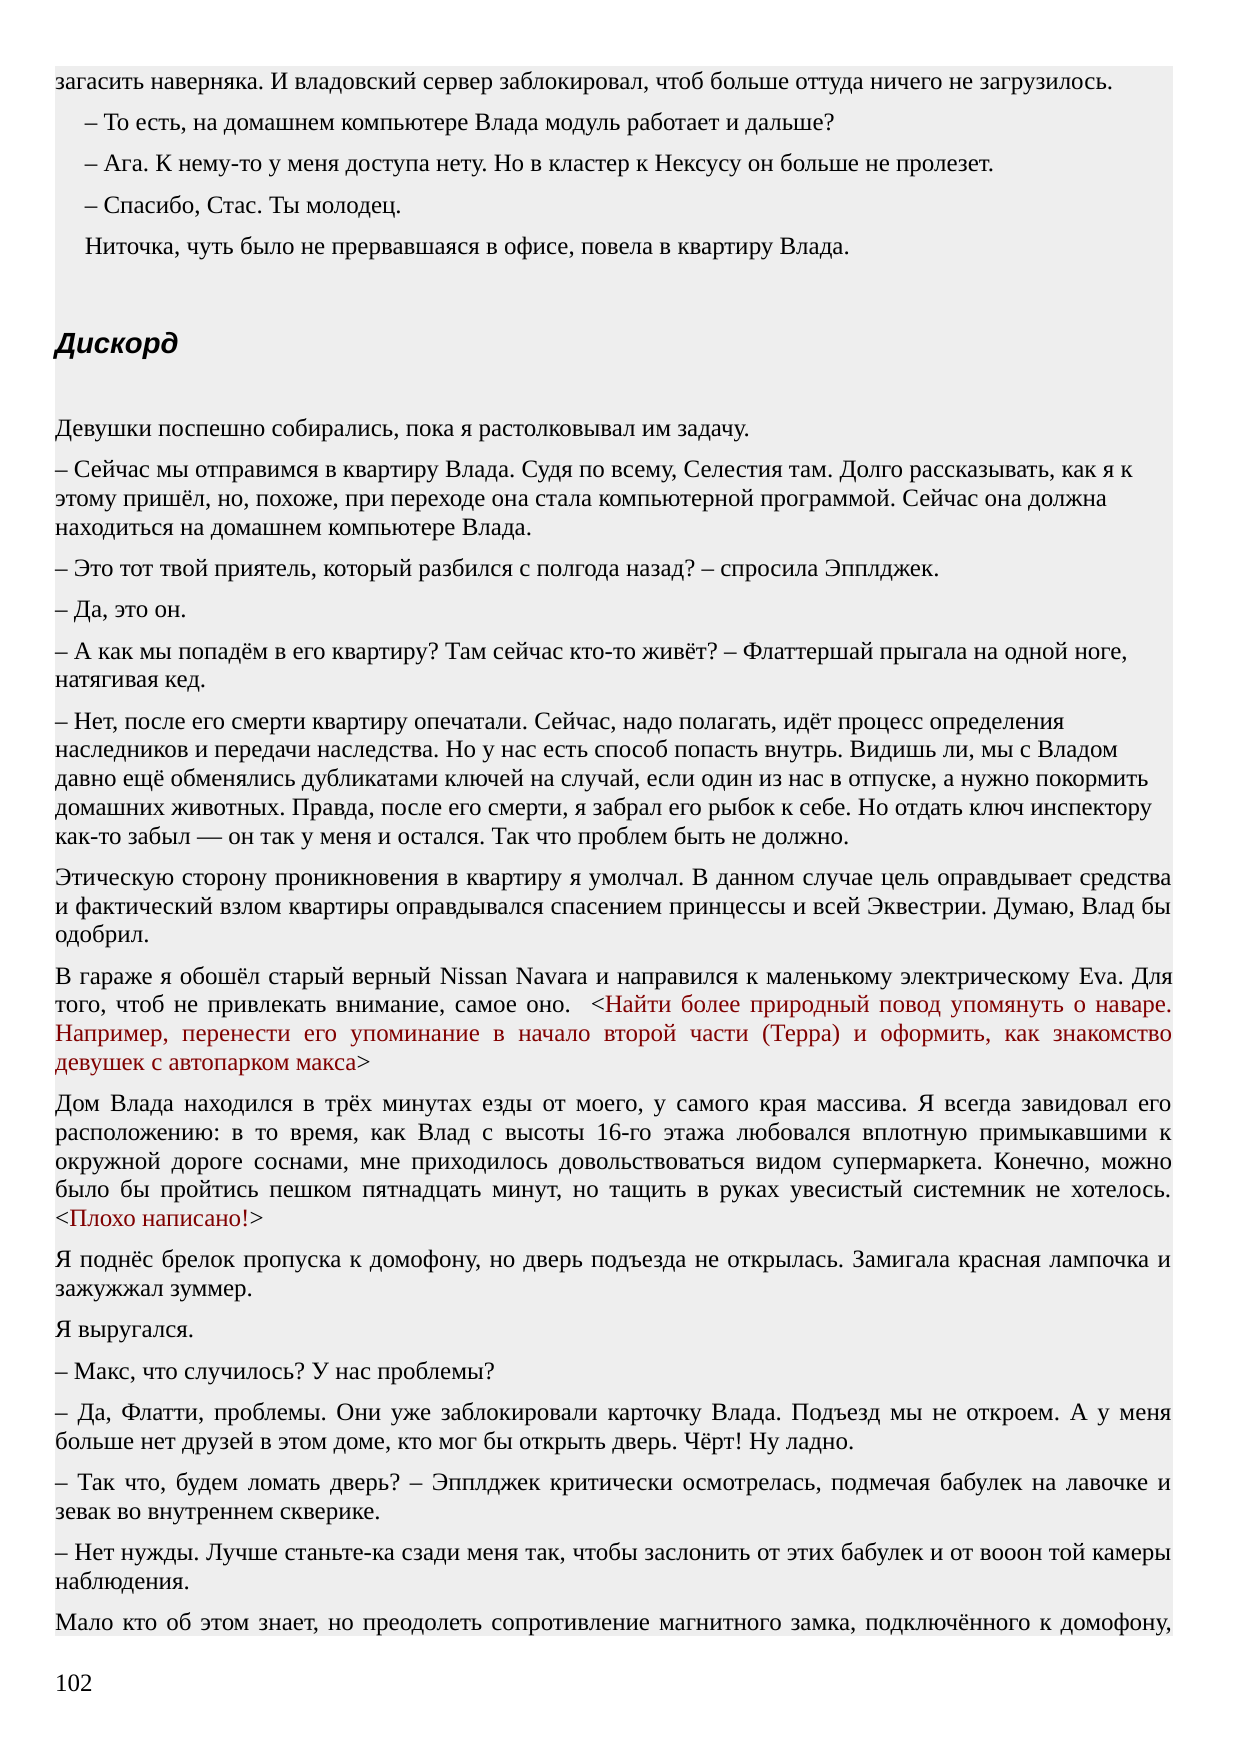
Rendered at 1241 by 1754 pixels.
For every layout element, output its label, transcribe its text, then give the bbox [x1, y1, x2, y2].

text Этическую сторону проникновения в квартиру я умолчал. В данном случае цель оправдывает средства и фактический взлом квартиры оправдывался спасением принцессы и всей Эквестрии. Думаю, Влад бы одобрил. [55, 862, 1173, 948]
text Ниточка, чуть было не прервавшаяся в офисе, повела в квартиру Влада. [55, 231, 1173, 260]
subtitle Дискорд [55, 326, 1173, 359]
text – Так что, будем ломать дверь? – Эпплджек критически осмотрелась, подмечая бабулек на лавочке и зевак во внутреннем скверике. [55, 1467, 1173, 1524]
text – Нет, после его смерти квартиру опечатали. Сейчас, надо полагать, идёт процесс определения наследников и передачи наследства. Но у нас есть способ попасть внутрь. Видишь ли, мы с Владом давно ещё обменялись дубликатами ключей на случай, если один из нас в отпуске, а нужно покормить домашних животных. Правда, после его смерти, я забрал его рыбок к себе. Но отдать ключ инспектору как-то забыл — он так у меня и остался. Так что проблем быть не должно. [55, 706, 1173, 849]
text Я поднёс брелок пропуска к домофону, но дверь подъезда не открылась. Замигала красная лампочка и зажужжал зуммер. [55, 1244, 1173, 1302]
text – Макс, что случилось? У нас проблемы? [55, 1356, 1173, 1384]
text – Это тот твой приятель, который разбился с полгода назад? – спросила Эпплджек. [55, 553, 1173, 582]
text – Да, Флатти, проблемы. Они уже заблокировали карточку Влада. Подъезд мы не откроем. А у меня больше нет друзей в этом доме, кто мог бы открыть дверь. Чёрт! Ну ладно. [55, 1397, 1173, 1454]
text – Да, это он. [55, 594, 1173, 623]
text – А как мы попадём в его квартиру? Там сейчас кто-то живёт? – Флаттершай прыгала на одной ноге, натягивая кед. [55, 636, 1173, 693]
text Девушки поспешно собирались, пока я растолковывал им задачу. [55, 413, 1173, 442]
text – Сейчас мы отправимся в квартиру Влада. Судя по всему, Селестия там. Долго рассказывать, как я к этому пришёл, но, похоже, при переходе она стала компьютерной программой. Сейчас она должна находиться на домашнем компьютере Влада. [55, 454, 1173, 541]
text – То есть, на домашнем компьютере Влада модуль работает и дальше? [55, 107, 1173, 136]
text – Нет нужды. Лучше станьте-ка сзади меня так, чтобы заслонить от этих бабулек и от вооон той камеры наблюдения. [55, 1537, 1173, 1594]
text В гараже я обошёл старый верный Nissan Navara и направился к маленькому электрическому Eva. Для того, чтоб не привлекать внимание, самое оно. <Найти более природный повод упомянуть о наваре. Например, перенести его упоминание в начало второй части (Терра) и оформить, как знакомство девушек с автопарком макса> [55, 961, 1173, 1076]
text загасить наверняка. И владовский сервер заблокировал, чтоб больше оттуда ничего не загрузилось. [55, 66, 1173, 95]
text Я выругался. [55, 1314, 1173, 1343]
text – Ага. К нему-то у меня доступа нету. Но в кластер к Нексусу он больше не пролезет. [55, 148, 1173, 177]
list Мало кто об этом знает, но преодолеть сопротивление магнитного замка, подключённого к домофону, [55, 1607, 1173, 1636]
text Дом Влада находился в трёх минутах езды от моего, у самого края массива. Я всегда завидовал его расположению: в то время, как Влад с высоты 16-го этажа любовался вплотную примыкавшими к окружной дороге соснами, мне приходилось довольствоваться видом супермаркета. Конечно, можно было бы пройтись пешком пятнадцать минут, но тащить в руках увесистый системник не хотелось. <Плохо написано!> [55, 1088, 1173, 1232]
text – Спасибо, Стас. Ты молодец. [55, 190, 1173, 218]
